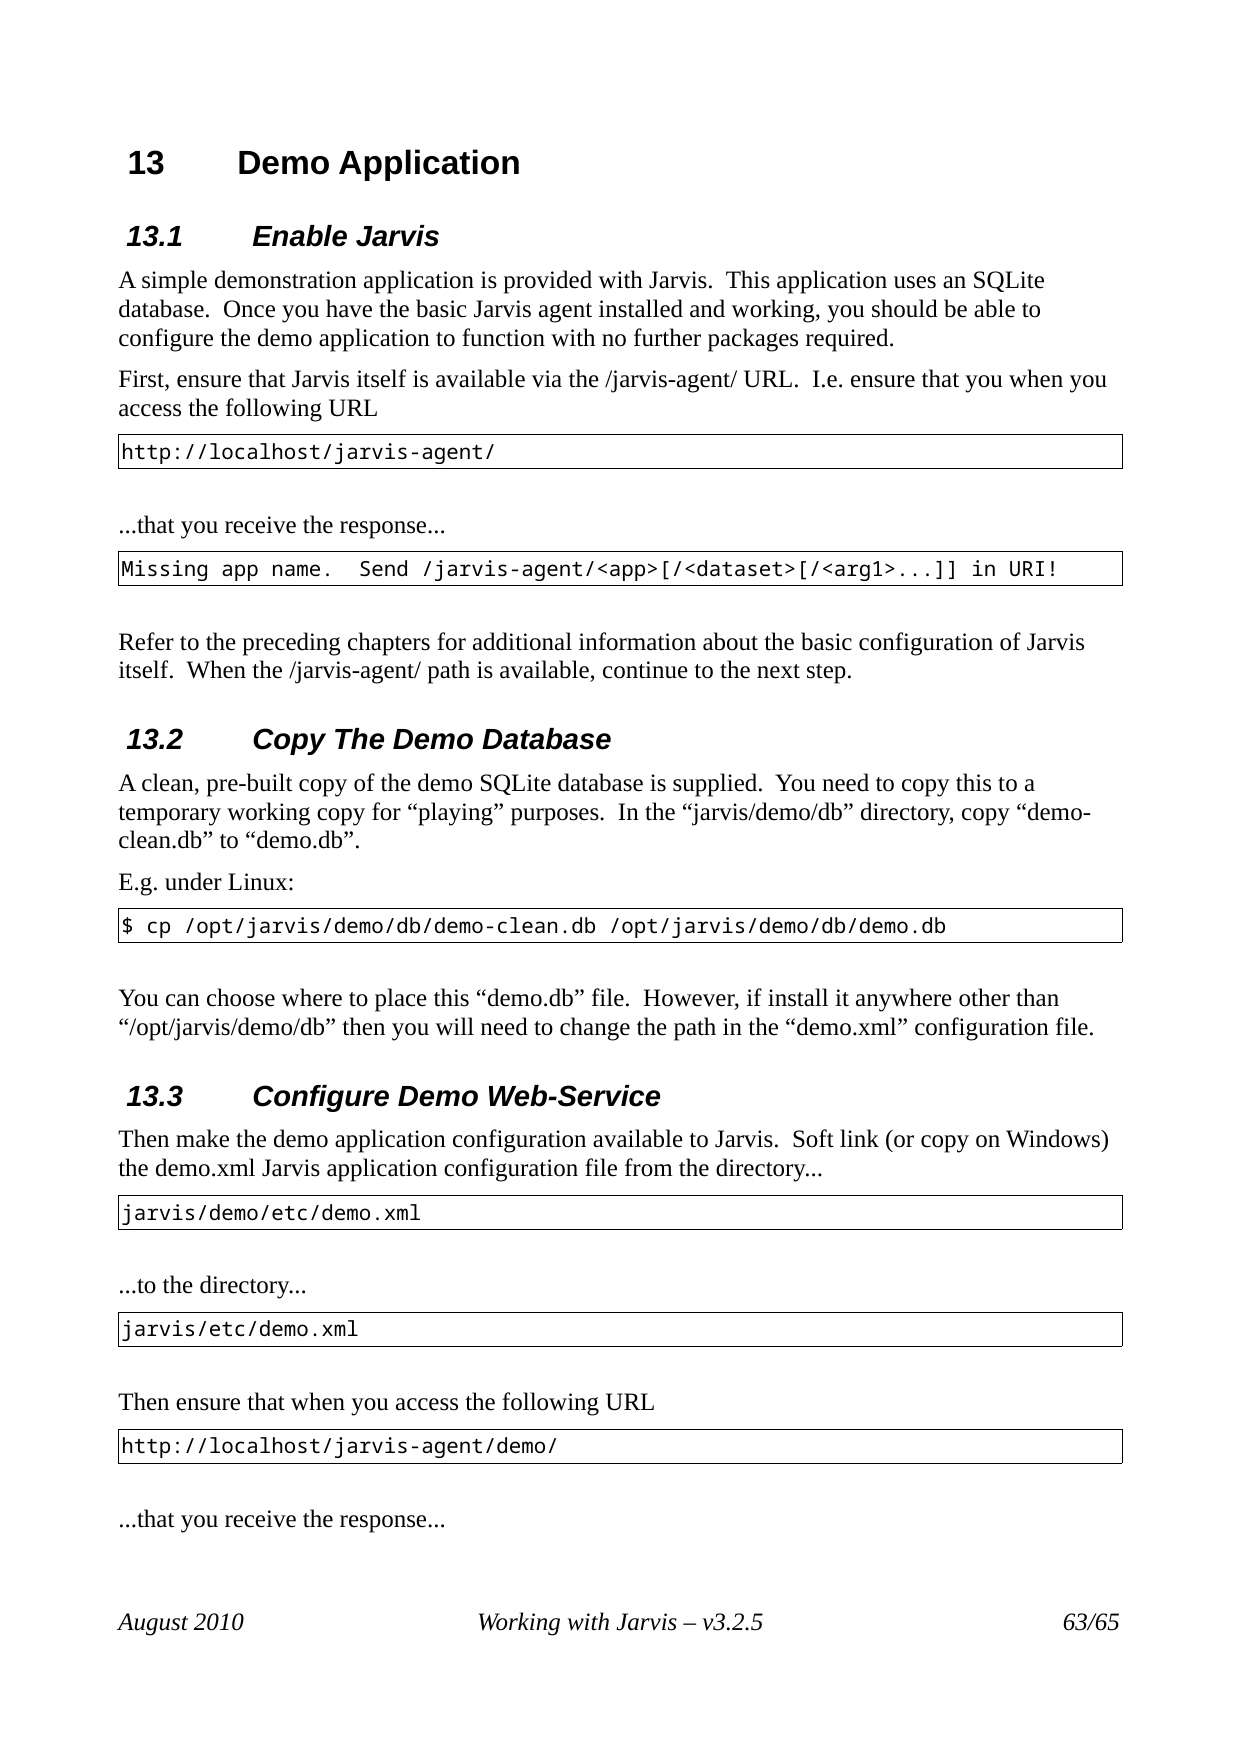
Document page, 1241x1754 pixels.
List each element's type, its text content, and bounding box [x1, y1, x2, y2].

text ...to the directory... [118, 1270, 1122, 1299]
text http://localhost/jarvis-agent/demo/ [119, 1430, 1122, 1463]
subtitle Demo Application [118, 143, 1122, 182]
text jarvis/demo/etc/demo.xml [119, 1196, 1122, 1229]
text A clean, pre-built copy of the demo SQLite database is supplied. You need to copy this to a temporary working copy for “playing” purposes. In the “jarvis/demo/db” directory, copy “demo-clean.db” to “demo.db”. [118, 768, 1122, 854]
text jarvis/etc/demo.xml [119, 1313, 1122, 1346]
text Then make the demo application configuration available to Jarvis. Soft link (or copy on Windows) the demo.xml Jarvis application configuration file from the directory... [118, 1124, 1122, 1182]
subtitle Enable Jarvis [118, 219, 1122, 253]
text Refer to the preceding chapters for additional information about the basic configuration of Jarvis itself. When the /jarvis-agent/ path is available, continue to the next step. [118, 627, 1122, 684]
text Missing app name. Send /jarvis-agent/<app>[/<dataset>[/<arg1>...]] in URI! [119, 552, 1122, 585]
text A simple demonstration application is provided with Jarvis. This application uses an SQLite database. Once you have the basic Jarvis agent installed and working, you should be able to configure the demo application to function with no further packages required. [118, 265, 1122, 352]
text http://localhost/jarvis-agent/ [119, 435, 1122, 468]
subtitle Copy The Demo Database [118, 722, 1122, 755]
text Then ensure that when you access the following URL [118, 1387, 1122, 1416]
text ...that you receive the response... [118, 1504, 1122, 1533]
text ...that you receive the response... [118, 510, 1122, 538]
text First, ensure that Jarvis itself is available via the /jarvis-agent/ URL. I.e. ensure that you when you access the following URL [118, 364, 1122, 422]
text You can choose where to place this “demo.db” file. However, if install it anywhere other than “/opt/jarvis/demo/db” then you will need to change the path in the “demo.xml” configuration file. [118, 983, 1122, 1041]
text $ cp /opt/jarvis/demo/db/demo-clean.db /opt/jarvis/demo/db/demo.db [119, 909, 1122, 942]
text E.g. under Linux: [118, 867, 1122, 895]
subtitle Configure Demo Web-Service [118, 1078, 1122, 1112]
